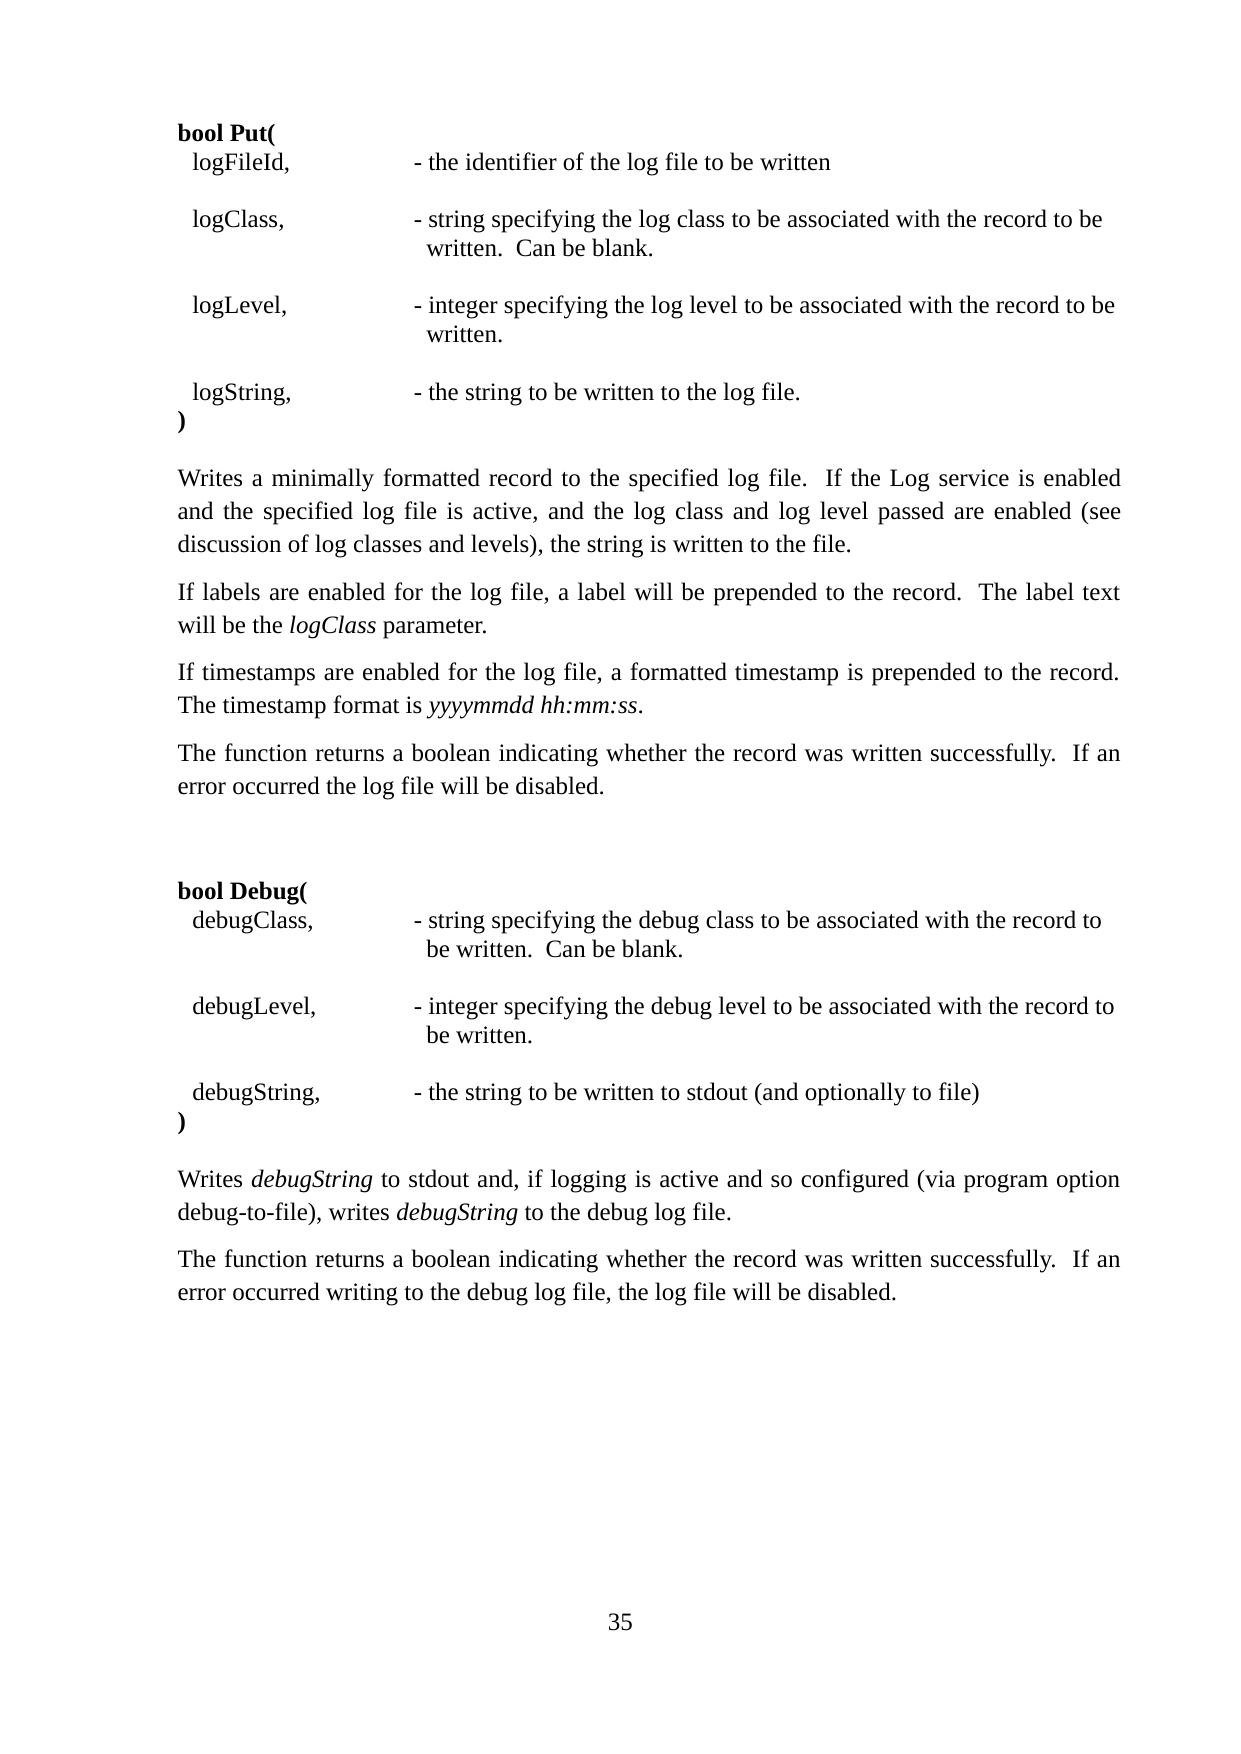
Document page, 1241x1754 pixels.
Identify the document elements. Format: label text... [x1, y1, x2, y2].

text The function returns a boolean indicating whether the record was written successfully. If an error occurred writing to the debug log file, the log file will be disabled. [177, 1244, 1122, 1306]
text bool Put( [118, 118, 1122, 147]
text If timestamps are enabled for the log file, a formatted timestamp is prepended to the record. The timestamp format is yyyymmdd hh:mm:ss. [177, 657, 1122, 719]
text ) [177, 406, 1122, 434]
text ) [118, 1106, 1122, 1135]
text logString, - the string to be written to the log file. [118, 377, 1122, 406]
text Writes a minimally formatted record to the specified log file. If the Log service is enabled and the specified log file is active, and the log class and log level passed are enabled (see discussion of log classes and levels), the string is written to the file. [177, 463, 1122, 558]
text debugClass, - string specifying the debug class to be associated with the record to be written. Can be blank. [118, 905, 1122, 962]
text logClass, - string specifying the log class to be associated with the record to be written. Can be blank. [118, 204, 1122, 262]
text logLevel, - integer specifying the log level to be associated with the record to be written. [118, 291, 1122, 348]
text The function returns a boolean indicating whether the record was written successfully. If an error occurred the log file will be disabled. [177, 738, 1122, 800]
text logFileId, - the identifier of the log file to be written [118, 147, 1122, 176]
text debugString, - the string to be written to stdout (and optionally to file) [118, 1077, 1122, 1106]
text Writes debugString to stdout and, if logging is active and so configured (via program option debug-to-file), writes debugString to the debug log file. [177, 1164, 1122, 1225]
text If labels are enabled for the log file, a label will be prepended to the record. The label text will be the logClass parameter. [177, 577, 1122, 638]
text bool Debug( [118, 876, 1122, 905]
text debugLevel, - integer specifying the debug level to be associated with the record to be written. [118, 991, 1122, 1049]
